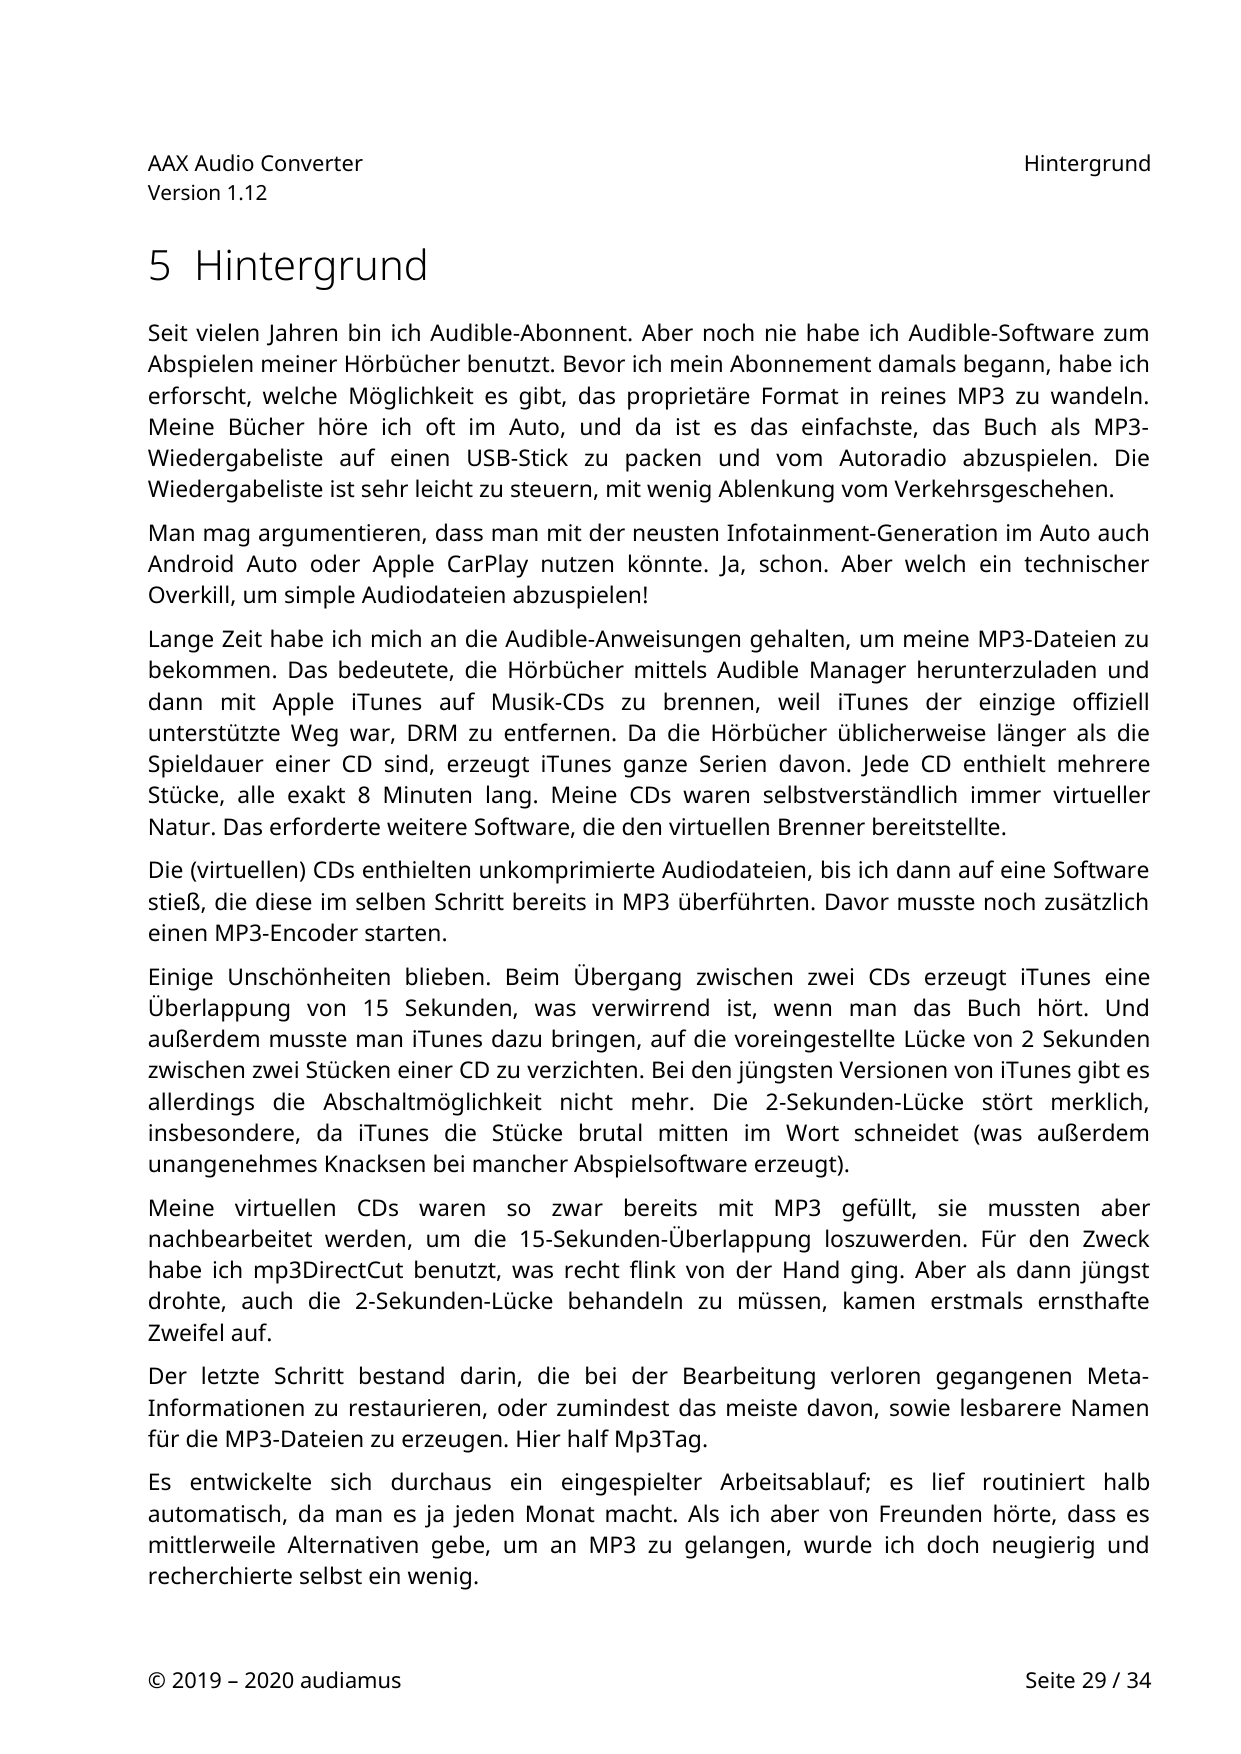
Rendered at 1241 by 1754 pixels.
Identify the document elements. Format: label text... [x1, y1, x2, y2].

text Man mag argumentieren, dass man mit der neusten Infotainment-Generation im Auto auch Android Auto oder Apple CarPlay nutzen könnte. Ja, schon. Aber welch ein technischer Overkill, um simple Audiodateien abzuspielen! [148, 517, 1152, 611]
text Einige Unschönheiten blieben. Beim Übergang zwischen zwei CDs erzeugt iTunes eine Überlappung von 15 Sekunden, was verwirrend ist, wenn man das Buch hört. Und außerdem musste man iTunes dazu bringen, auf die voreingestellte Lücke von 2 Sekunden zwischen zwei Stücken einer CD zu verzichten. Bei den jüngsten Versionen von iTunes gibt es allerdings die Abschaltmöglichkeit nicht mehr. Die 2-Sekunden-Lücke stört merklich, insbesondere, da iTunes die Stücke brutal mitten im Wort schneidet (was außerdem unangenehmes Knacksen bei mancher Abspielsoftware erzeugt). [148, 960, 1152, 1179]
text Meine virtuellen CDs waren so zwar bereits mit MP3 gefüllt, sie mussten aber nachbearbeitet werden, um die 15-Sekunden-Überlappung loszuwerden. Für den Zweck habe ich mp3DirectCut benutzt, was recht flink von der Hand ging. Aber als dann jüngst drohte, auch die 2-Sekunden-Lücke behandeln zu müssen, kamen erstmals ernsthafte Zweifel auf. [148, 1192, 1152, 1348]
text Der letzte Schritt bestand darin, die bei der Bearbeitung verloren gegangenen Meta-Informationen zu restaurieren, oder zumindest das meiste davon, sowie lesbarere Namen für die MP3-Dateien zu erzeugen. Hier half Mp3Tag. [148, 1360, 1152, 1454]
text Lange Zeit habe ich mich an die Audible-Anweisungen gehalten, um meine MP3-Dateien zu bekommen. Das bedeutete, die Hörbücher mittels Audible Manager herunterzuladen und dann mit Apple iTunes auf Musik-CDs zu brennen, weil iTunes der einzige offiziell unterstützte Weg war, DRM zu entfernen. Da die Hörbücher üblicherweise länger als die Spieldauer einer CD sind, erzeugt iTunes ganze Serien davon. Jede CD enthielt mehrere Stücke, alle exakt 8 Minuten lang. Meine CDs waren selbstverständlich immer virtueller Natur. Das erforderte weitere Software, die den virtuellen Brenner bereitstellte. [148, 623, 1152, 842]
text Es entwickelte sich durchaus ein eingespielter Arbeitsablauf; es lief routiniert halb automatisch, da man es ja jeden Monat macht. Als ich aber von Freunden hörte, dass es mittlerweile Alternativen gebe, um an MP3 zu gelangen, wurde ich doch neugierig und recherchierte selbst ein wenig. [148, 1466, 1152, 1591]
subtitle Hintergrund [148, 235, 1152, 292]
text Die (virtuellen) CDs enthielten unkomprimierte Audiodateien, bis ich dann auf eine Software stieß, die diese im selben Schritt bereits in MP3 überführten. Davor musste noch zusätzlich einen MP3-Encoder starten. [148, 854, 1152, 948]
text Seit vielen Jahren bin ich Audible-Abonnent. Aber noch nie habe ich Audible-Software zum Abspielen meiner Hörbücher benutzt. Bevor ich mein Abonnement damals begann, habe ich erforscht, welche Möglichkeit es gibt, das proprietäre Format in reines MP3 zu wandeln. Meine Bücher höre ich oft im Auto, und da ist es das einfachste, das Buch als MP3-Wiedergabeliste auf einen USB-Stick zu packen und vom Autoradio abzuspielen. Die Wiedergabeliste ist sehr leicht zu steuern, mit wenig Ablenkung vom Verkehrsgeschehen. [148, 317, 1152, 504]
